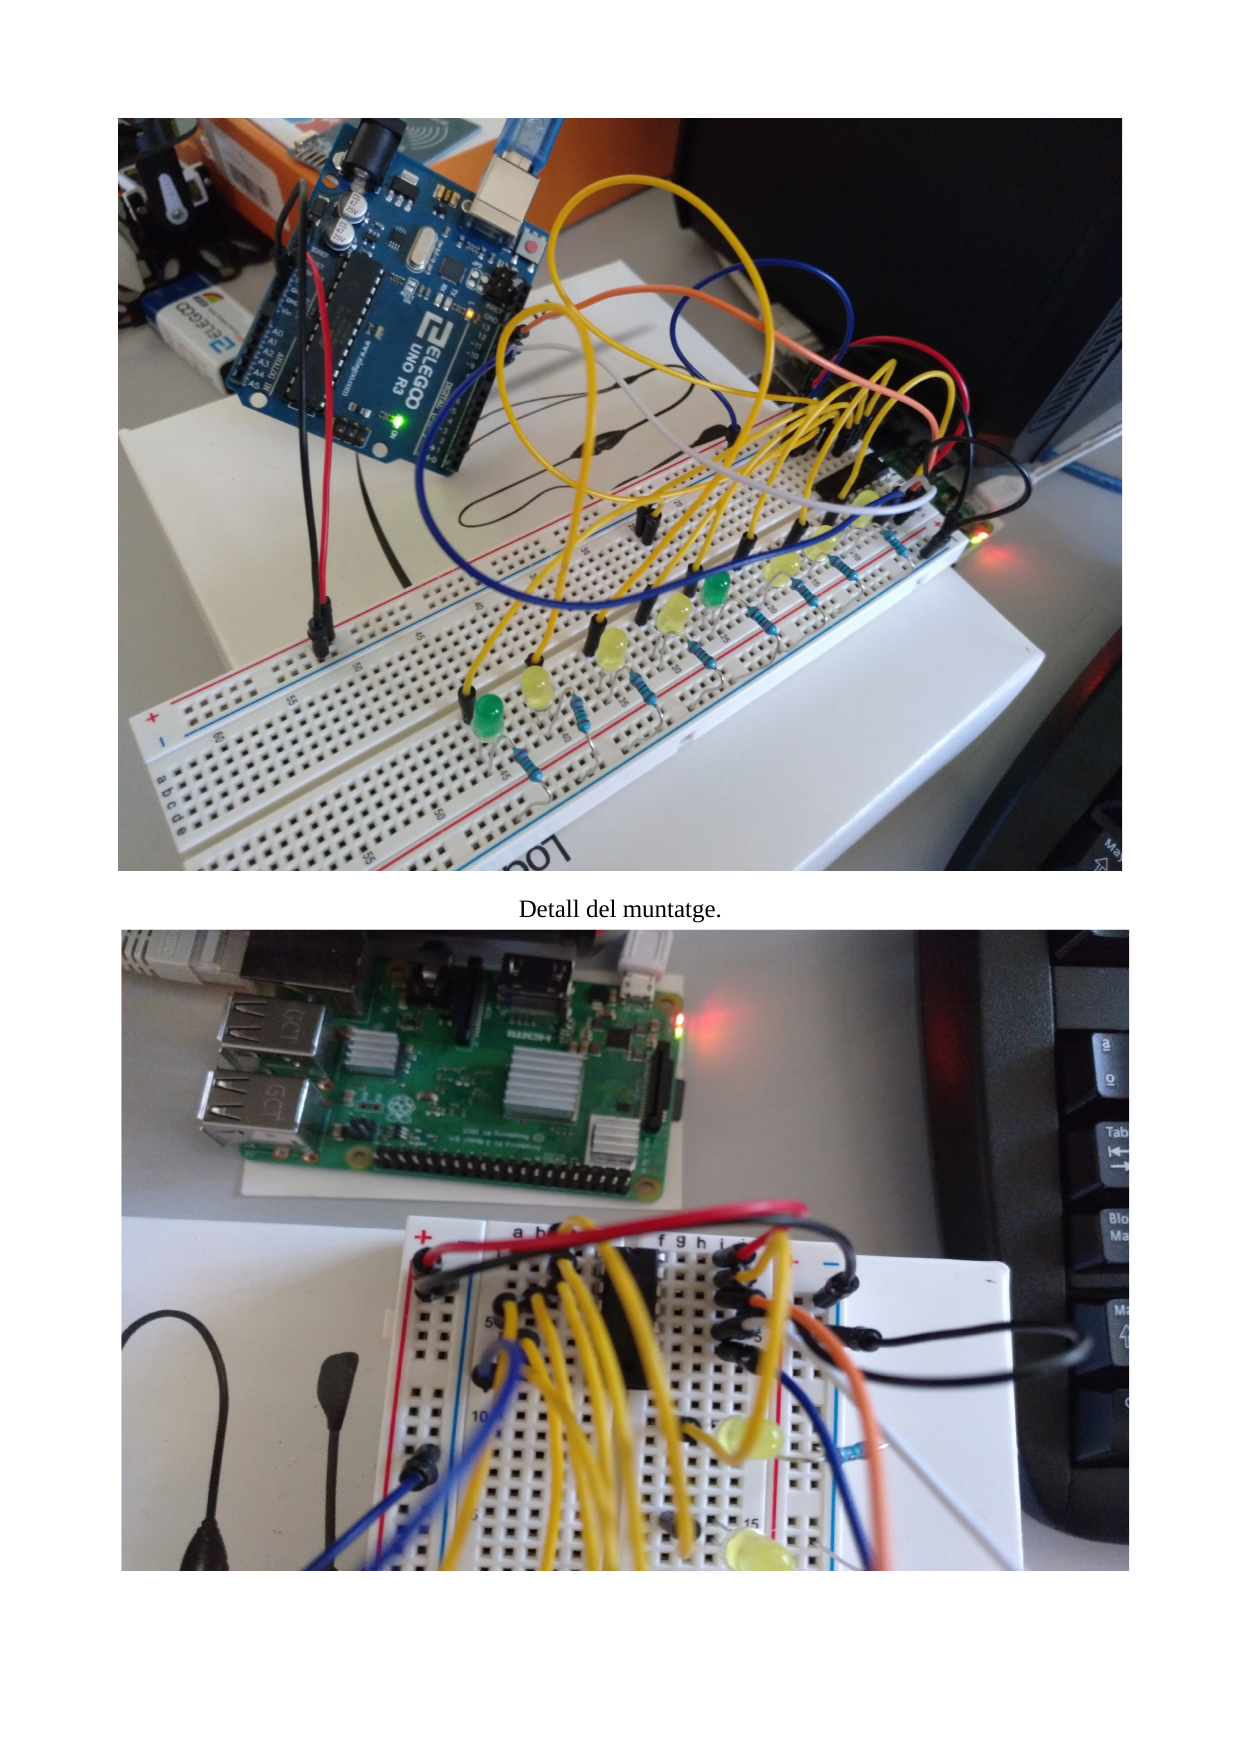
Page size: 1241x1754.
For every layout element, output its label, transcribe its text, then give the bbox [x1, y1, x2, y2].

picture [123, 930, 1130, 1571]
picture [118, 118, 1123, 871]
text Detall del muntatge. [118, 894, 1122, 923]
